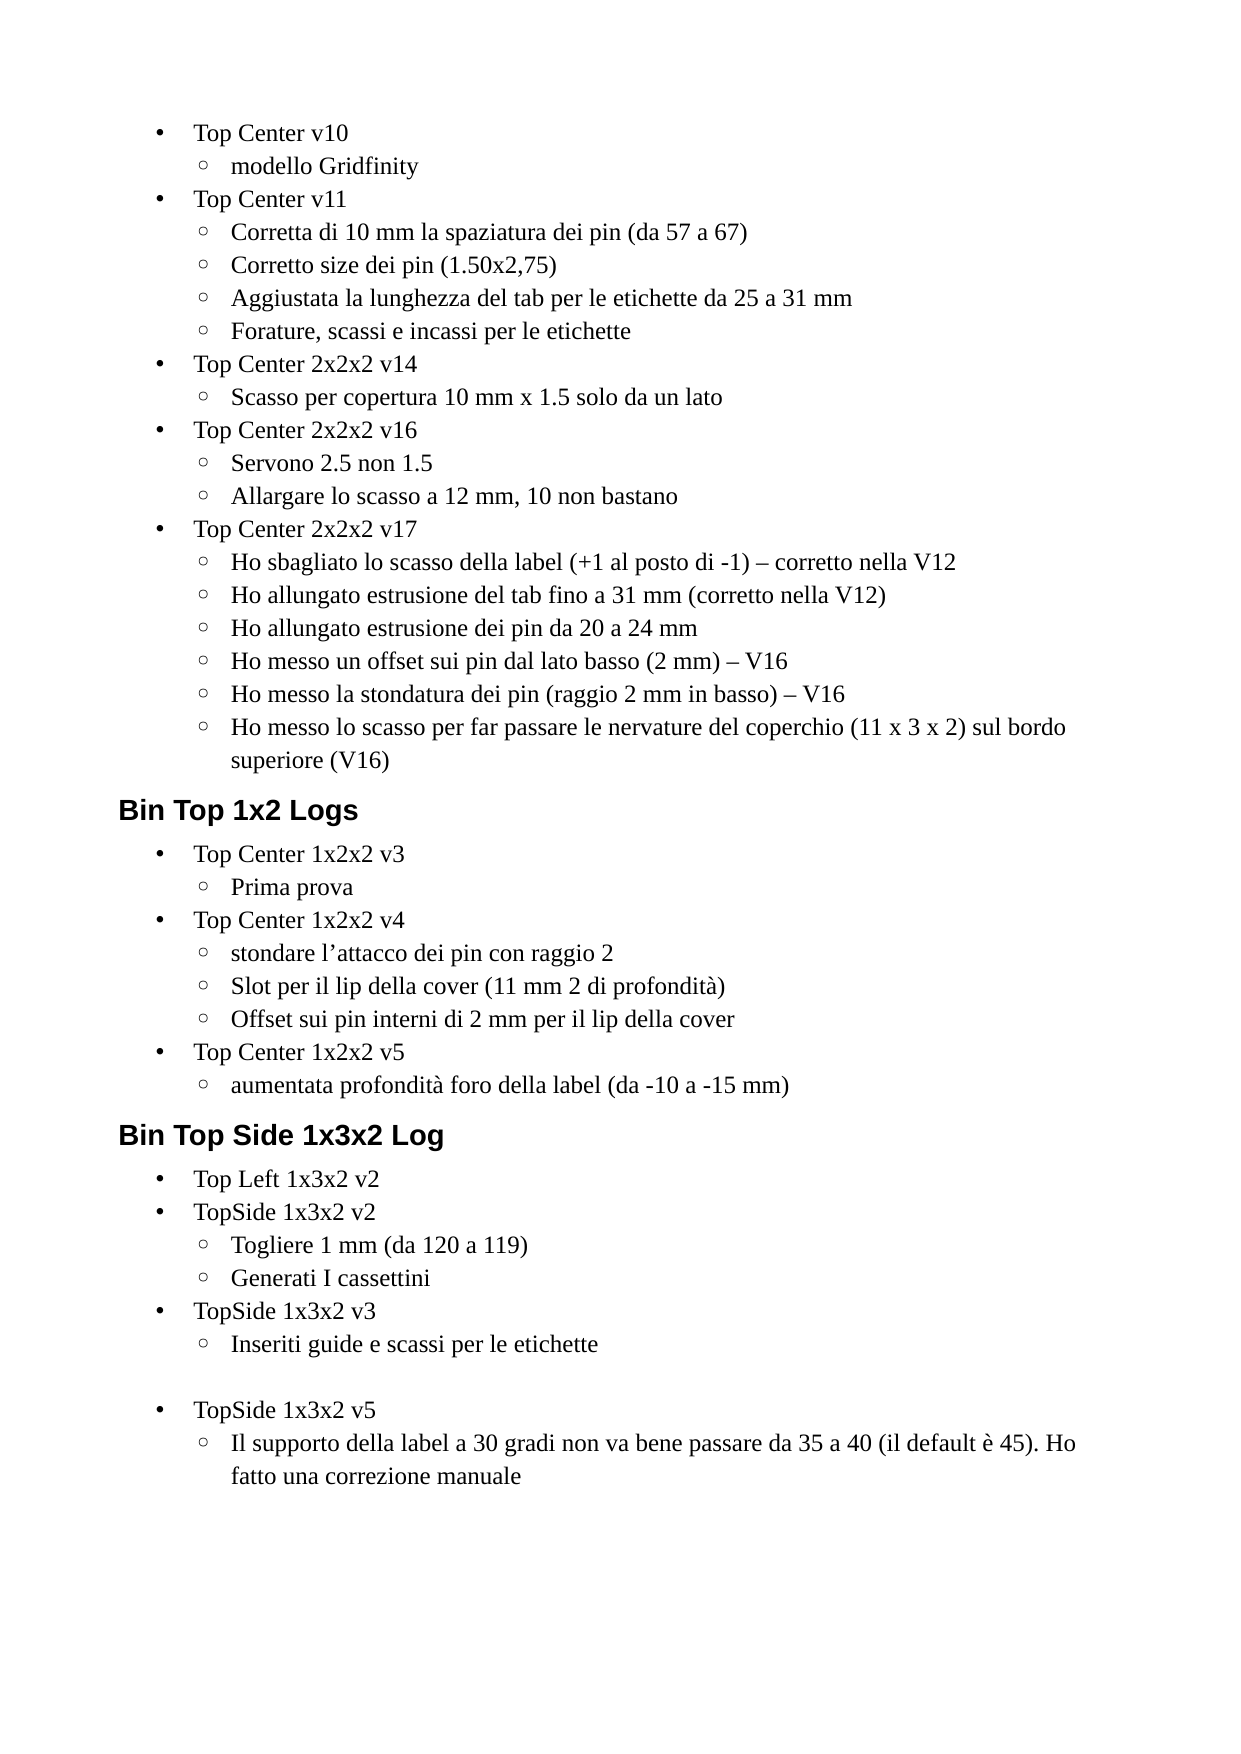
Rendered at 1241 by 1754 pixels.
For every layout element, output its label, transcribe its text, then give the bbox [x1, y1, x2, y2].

list Corretto size dei pin (1.50x2,75) [193, 250, 1122, 279]
list Forature, scassi e incassi per le etichette [193, 316, 1122, 345]
list Aggiustata la lunghezza del tab per le etichette da 25 a 31 mm [193, 283, 1122, 312]
list Il supporto della label a 30 gradi non va bene passare da 35 a 40 (il default è 45). Ho fatto una correzione manuale [193, 1428, 1122, 1490]
list Servono 2.5 non 1.5 [193, 448, 1122, 477]
list stondare l’attacco dei pin con raggio 2 [193, 938, 1122, 967]
list Ho messo un offset sui pin dal lato basso (2 mm) – V16 [193, 646, 1122, 675]
list Offset sui pin interni di 2 mm per il lip della cover [193, 1004, 1122, 1033]
list Top Left 1x3x2 v2 [156, 1164, 1122, 1193]
list aumentata profondità foro della label (da -10 a -15 mm) [193, 1070, 1122, 1099]
list Top Center 2x2x2 v14 [156, 349, 1122, 378]
subtitle Bin Top Side 1x3x2 Log [118, 1118, 1122, 1151]
list Ho messo la stondatura dei pin (raggio 2 mm in basso) – V16 [193, 679, 1122, 708]
list Allargare lo scasso a 12 mm, 10 non bastano [193, 481, 1122, 510]
list Top Center 2x2x2 v17 [156, 514, 1122, 543]
list Corretta di 10 mm la spaziatura dei pin (da 57 a 67) [193, 217, 1122, 246]
list Generati I cassettini [193, 1263, 1122, 1292]
list TopSide 1x3x2 v3 [156, 1296, 1122, 1325]
list modello Gridfinity [193, 151, 1122, 180]
subtitle Bin Top 1x2 Logs [118, 793, 1122, 827]
list Slot per il lip della cover (11 mm 2 di profondità) [193, 971, 1122, 1000]
list Top Center 1x2x2 v4 [156, 905, 1122, 934]
list Inseriti guide e scassi per le etichette [193, 1329, 1122, 1358]
list Top Center 1x2x2 v3 [156, 839, 1122, 868]
list Ho sbagliato lo scasso della label (+1 al posto di -1) – corretto nella V12 [193, 547, 1122, 576]
list Top Center 1x2x2 v5 [156, 1037, 1122, 1066]
list Ho allungato estrusione dei pin da 20 a 24 mm [193, 613, 1122, 642]
list Top Center v10 [156, 118, 1122, 147]
list Ho allungato estrusione del tab fino a 31 mm (corretto nella V12) [193, 580, 1122, 609]
list Scasso per copertura 10 mm x 1.5 solo da un lato [193, 382, 1122, 411]
list Togliere 1 mm (da 120 a 119) [193, 1230, 1122, 1259]
list Ho messo lo scasso per far passare le nervature del coperchio (11 x 3 x 2) sul bordo superiore (V16) [193, 712, 1122, 774]
list Top Center v11 [156, 184, 1122, 213]
list Prima prova [193, 872, 1122, 901]
list TopSide 1x3x2 v2 [156, 1197, 1122, 1226]
list Top Center 2x2x2 v16 [156, 415, 1122, 444]
list TopSide 1x3x2 v5 [156, 1395, 1122, 1424]
